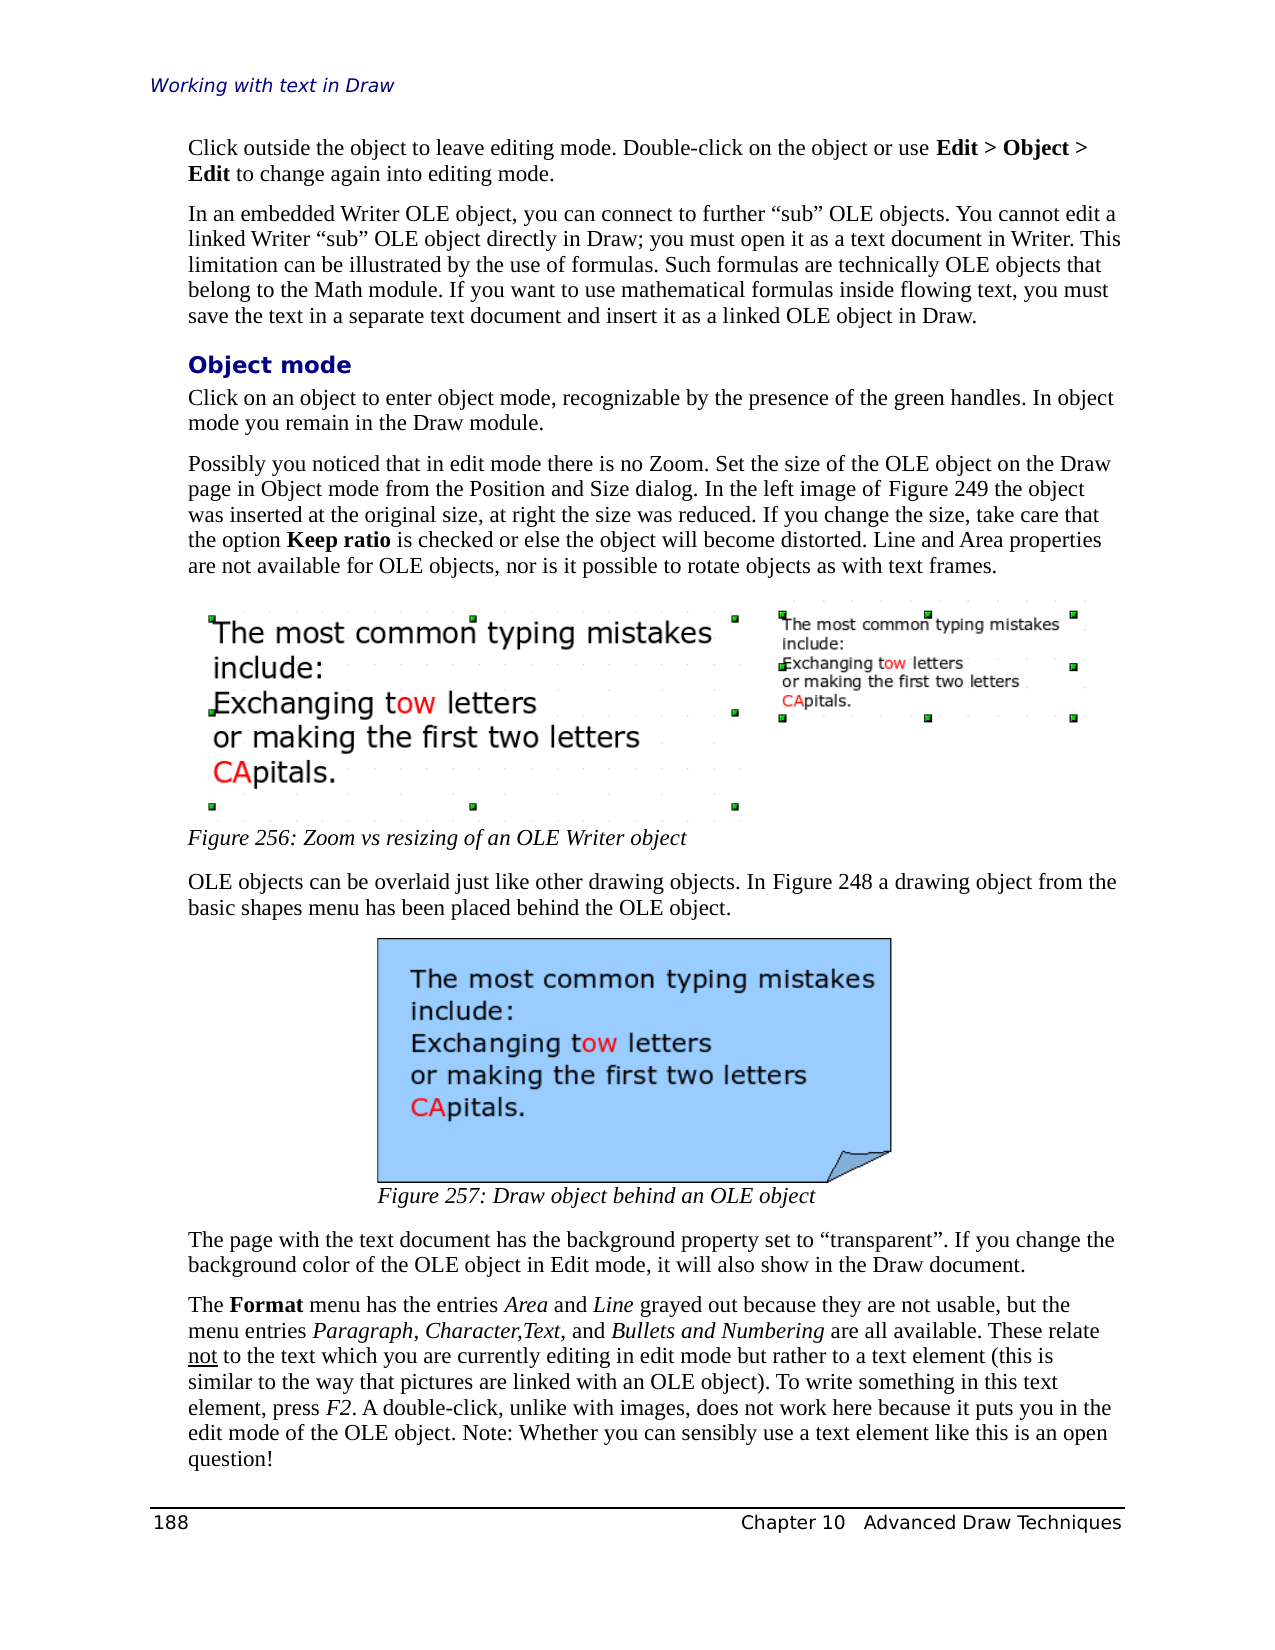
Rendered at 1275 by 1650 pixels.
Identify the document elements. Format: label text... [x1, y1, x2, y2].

picture [193, 602, 749, 826]
text The page with the text document has the background property set to “transparent”. If you change the background color of the OLE object in Edit mode, it will also show in the Draw document. [188, 1227, 1125, 1278]
text Possibly you noticed that in edit mode there is no Zoom. Set the size of the OLE object on the Draw page in Object mode from the Position and Size dialog. In the left image of Figure 249 the object was inserted at the original size, at right the size was reduced. If you change the size, take care that the option Keep ratio is checked or else the object will become distorted. Line and Area properties are not available for OLE objects, nor is it possible to rotate objects as with text frames. [188, 451, 1125, 578]
text OLE objects can be overlaid just like other drawing objects. In Figure 248 a drawing object from the basic shapes menu has been placed behind the OLE object. [188, 869, 1125, 920]
text Figure 257: Draw object behind an OLE object [377, 1183, 898, 1208]
text Figure 256: Zoom vs resizing of an OLE Writer object [187, 826, 1088, 851]
text The Format menu has the entries Area and Line grayed out because they are not usable, but the menu entries Paragraph, Character,Text, and Bullets and Numbering are all available. These relate not to the text which you are currently editing in edit mode but rather to a text element (this is similar to the way that pictures are linked with an OLE object). To write something in this text element, press F2. A double-click, unlike with images, does not work here because it puts you in the edit mode of the OLE object. Note: Whether you can sensibly use a text element like this is an open question! [188, 1292, 1125, 1471]
picture [766, 596, 1088, 743]
text In an embedded Writer OLE object, you can connect to further “sub” OLE objects. You cannot edit a linked Writer “sub” OLE object directly in Draw; you must open it as a text document in Writer. This limitation can be illustrated by the use of formulas. Such formulas are technically OLE objects that belong to the Math module. If you want to use mathematical formulas inside flowing text, you must save the text in a separate text document and insert it as a linked OLE object in Draw. [188, 201, 1125, 328]
subtitle Object mode [188, 352, 1125, 379]
text Click outside the object to leave editing mode. Double-click on the object or use Edit > Object > Edit to change again into editing mode. [188, 135, 1125, 186]
picture [377, 938, 898, 1183]
text Click on an object to enter object mode, recognizable by the presence of the green handles. In object mode you remain in the Draw module. [188, 385, 1125, 436]
